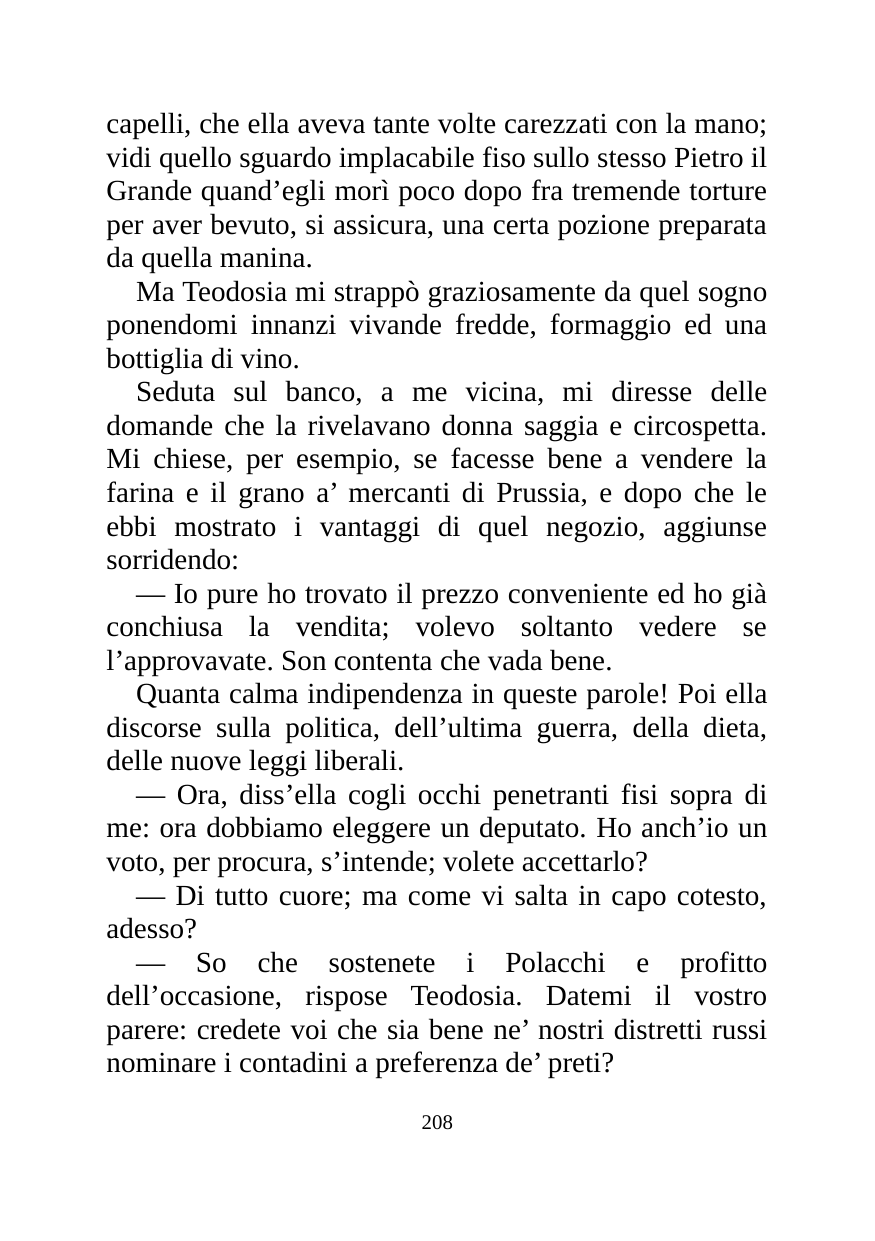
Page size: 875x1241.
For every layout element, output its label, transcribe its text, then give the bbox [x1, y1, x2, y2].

text — Di tutto cuore; ma come vi salta in capo cotesto, adesso? [106, 878, 768, 945]
text Quanta calma indipendenza in queste parole! Poi ella discorse sulla politica, dell’ultima guerra, della dieta, delle nuove leggi liberali. [106, 676, 768, 777]
text capelli, che ella aveva tante volte carezzati con la mano; vidi quello sguardo implacabile fiso sullo stesso Pietro il Grande quand’egli morì poco dopo fra tremende torture per aver bevuto, si assicura, una certa pozione preparata da quella manina. [106, 106, 768, 274]
text — Io pure ho trovato il prezzo conveniente ed ho già conchiusa la vendita; volevo soltanto vedere se l’approvavate. Son contenta che vada bene. [106, 576, 768, 676]
text — So che sostenete i Polacchi e profitto dell’occasione, rispose Teodosia. Datemi il vostro parere: credete voi che sia bene ne’ nostri distretti russi nominare i contadini a preferenza de’ preti? [106, 945, 768, 1079]
text Ma Teodosia mi strappò graziosamente da quel sogno ponendomi innanzi vivande fredde, formaggio ed una bottiglia di vino. [106, 274, 768, 374]
text — Ora, diss’ella cogli occhi penetranti fisi sopra di me: ora dobbiamo eleggere un deputato. Ho anch’io un voto, per procura, s’intende; volete accettarlo? [106, 777, 768, 878]
text Seduta sul banco, a me vicina, mi diresse delle domande che la rivelavano donna saggia e circospetta. Mi chiese, per esempio, se facesse bene a vendere la farina e il grano a’ mercanti di Prussia, e dopo che le ebbi mostrato i vantaggi di quel negozio, aggiunse sorridendo: [106, 374, 768, 576]
